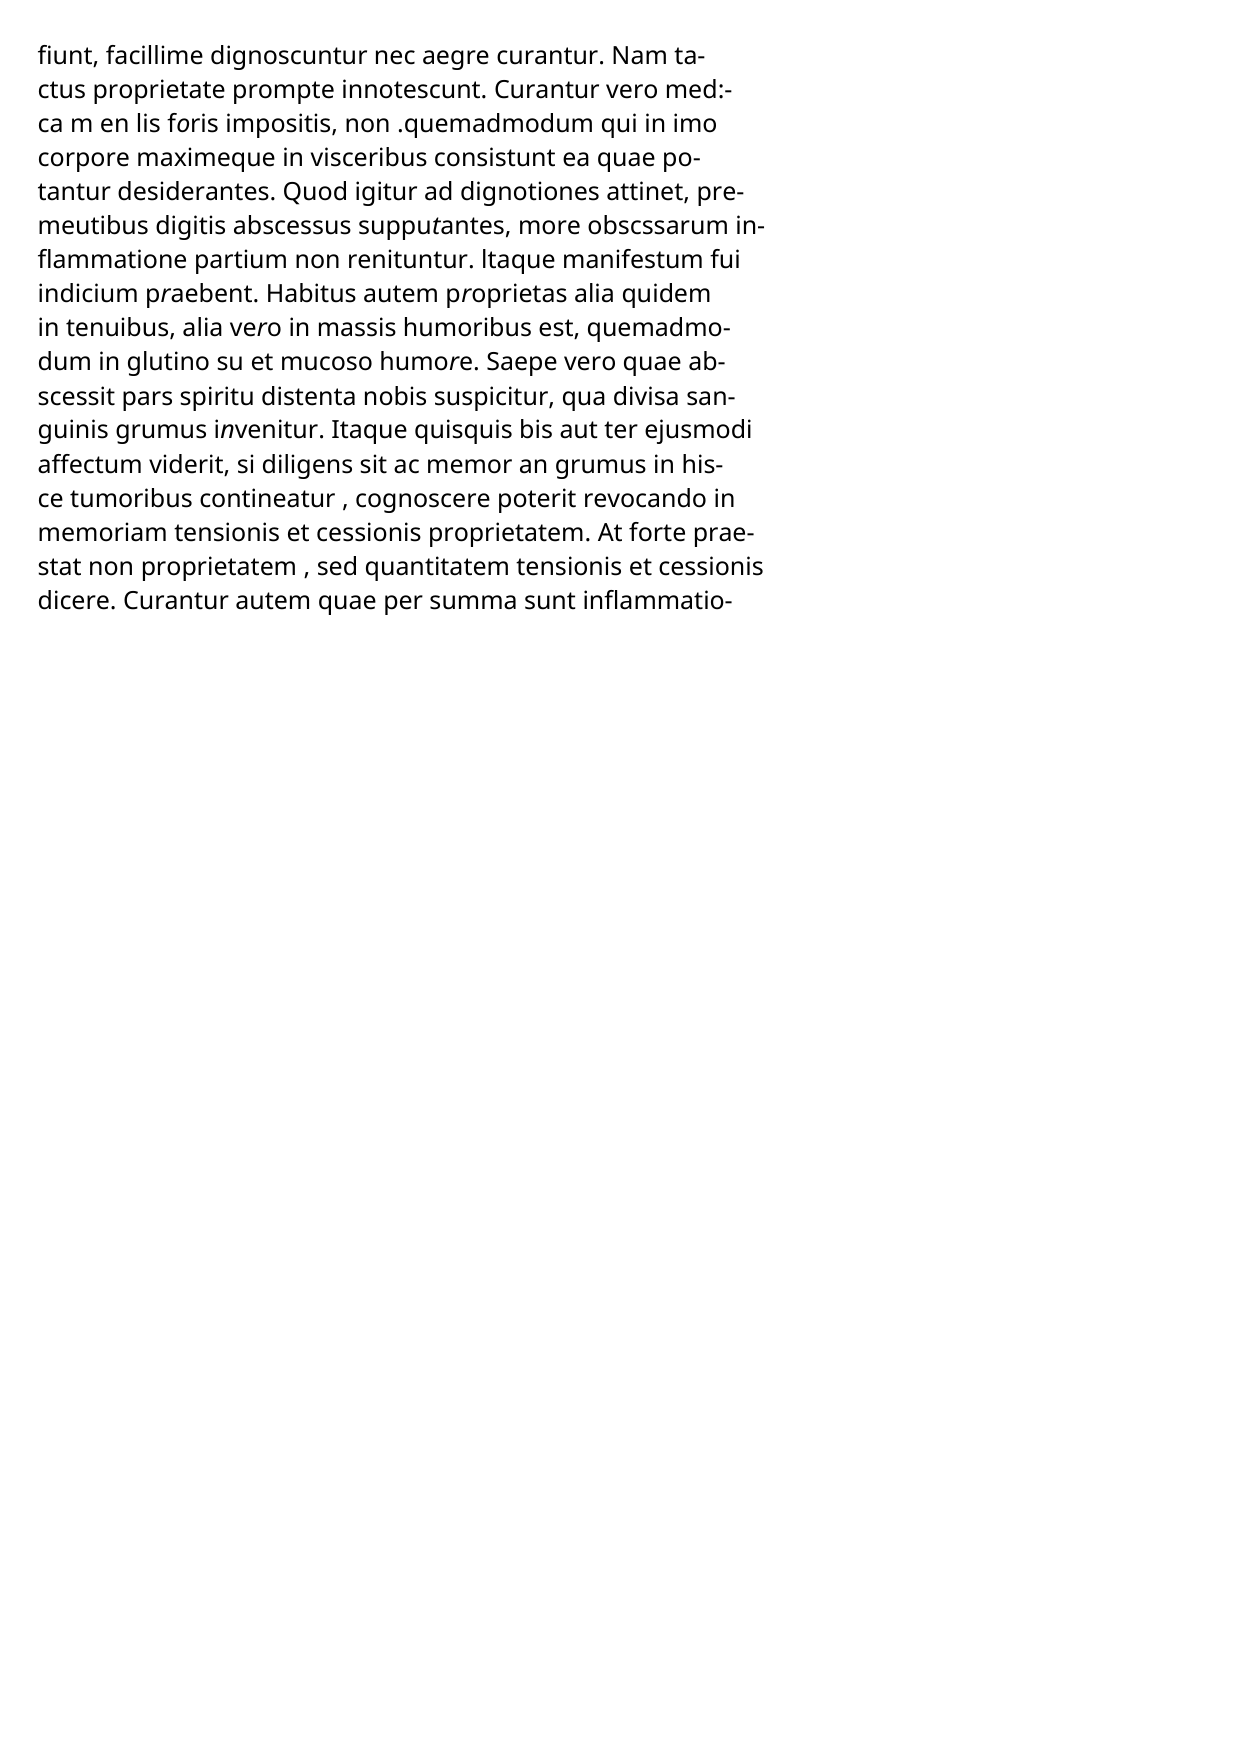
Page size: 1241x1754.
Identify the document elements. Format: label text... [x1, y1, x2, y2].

text fiunt, facillime dignoscuntur nec aegre curantur. Nam ta- ctus proprietate prompte innotescunt. Curantur vero med:- ca m en lis foris impositis, non .quemadmodum qui in imo corpore maximeque in visceribus consistunt ea quae po- tantur desiderantes. Quod igitur ad dignotiones attinet, pre- meutibus digitis abscessus supputantes, more obscssarum in- flammatione partium non renituntur. ltaque manifestum fui indicium praebent. Habitus autem proprietas alia quidem in tenuibus, alia vero in massis humoribus est, quemadmo- dum in glutino su et mucoso humore. Saepe vero quae ab- scessit pars spiritu distenta nobis suspicitur, qua divisa san- guinis grumus invenitur. Itaque quisquis bis aut ter ejusmodi affectum viderit, si diligens sit ac memor an grumus in his- ce tumoribus contineatur , cognoscere poterit revocando in memoriam tensionis et cessionis proprietatem. At forte prae- stat non proprietatem , sed quantitatem tensionis et cessionis dicere. Curantur autem quae per summa sunt inflammatio- [37, 37, 1203, 617]
